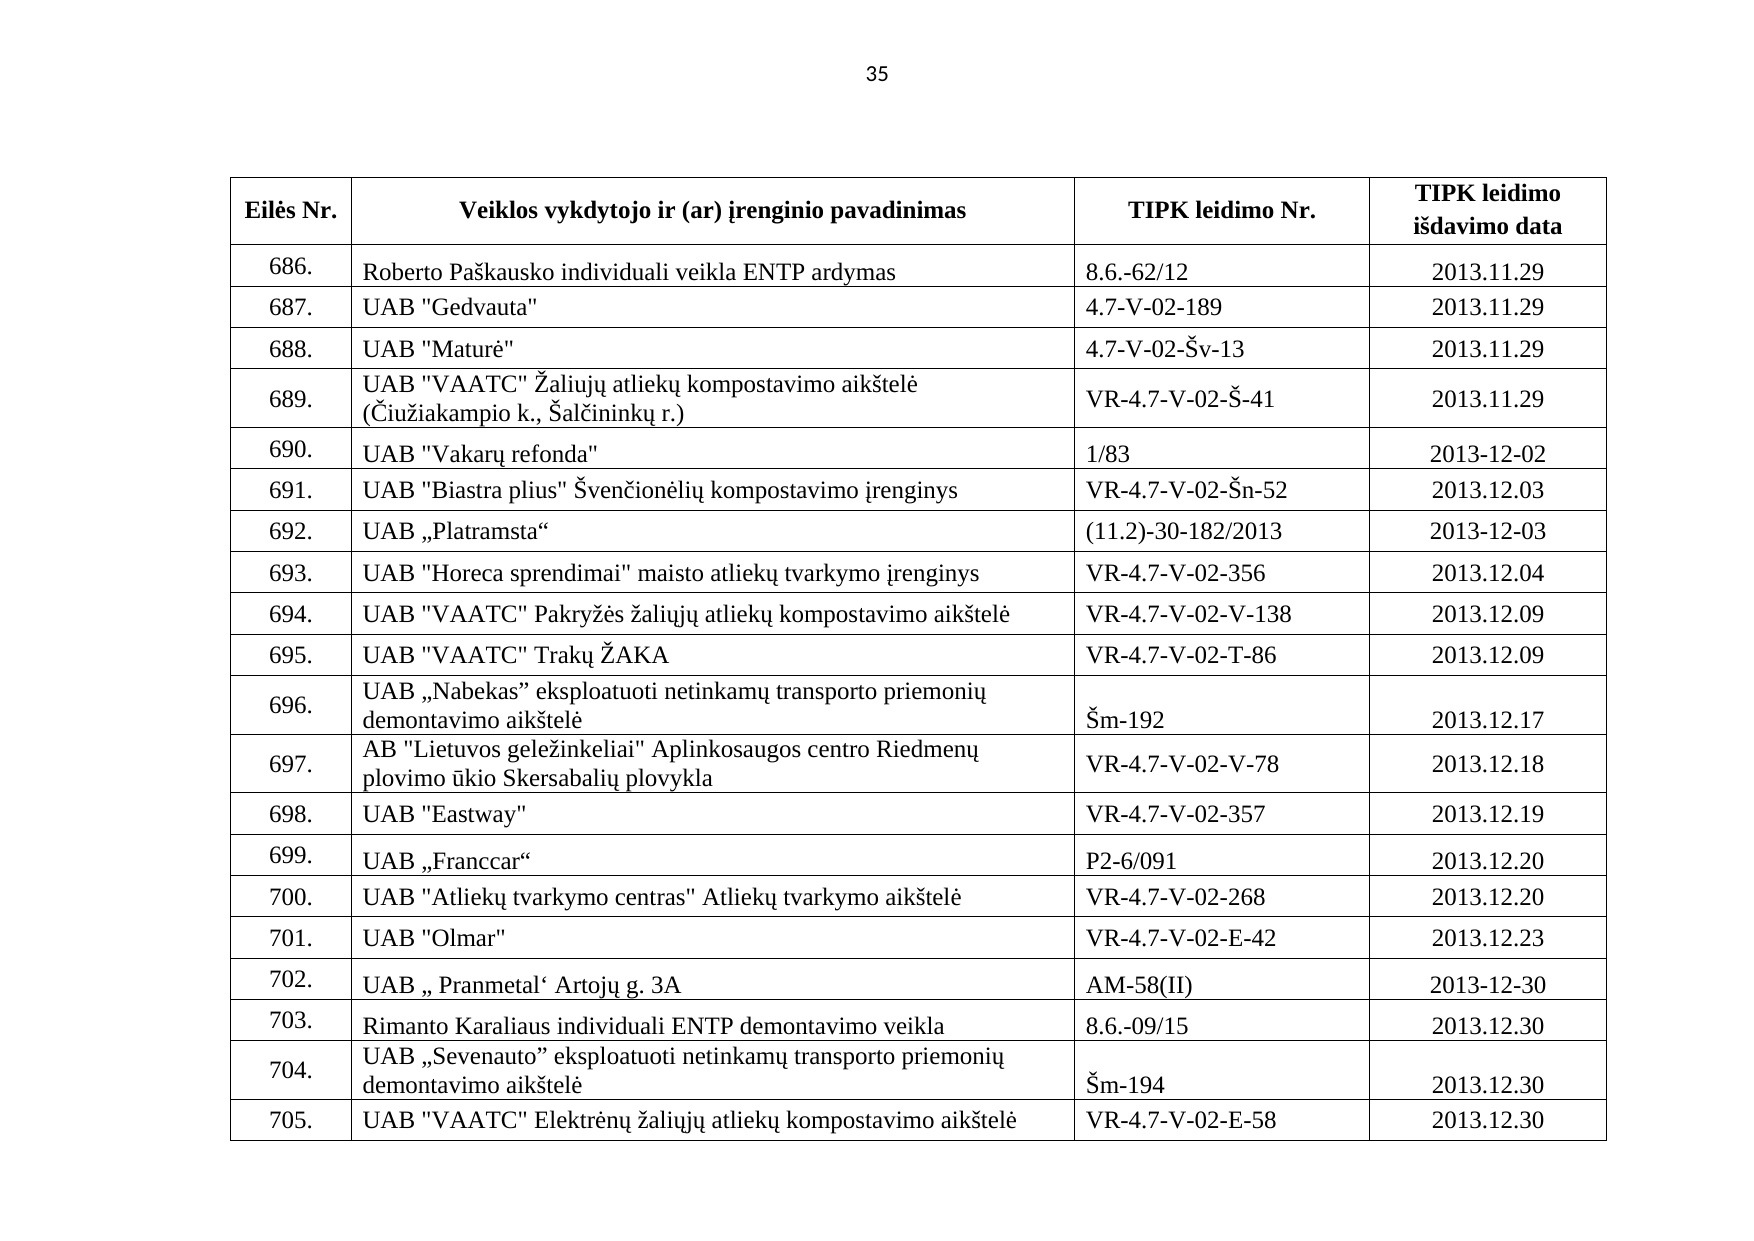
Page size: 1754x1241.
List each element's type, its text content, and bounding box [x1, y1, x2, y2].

table_cell 687. [231, 287, 351, 327]
table_cell 2013.12.09 [1370, 593, 1606, 634]
table_cell 704. [231, 1041, 351, 1099]
table_cell (11.2)-30-182/2013 [1075, 511, 1369, 551]
table_cell 2013.12.30 [1370, 1000, 1606, 1040]
table_cell 2013.12.30 [1370, 1100, 1606, 1140]
table_header TIPK leidimo Nr. [1075, 178, 1369, 244]
table_cell UAB „Franccar“ [352, 835, 1074, 875]
table_cell 2013.11.29 [1370, 287, 1606, 327]
table_cell 702. [231, 959, 351, 999]
table_cell 2013.12.09 [1370, 635, 1606, 675]
table_cell 700. [231, 876, 351, 916]
table_cell 2013.12.03 [1370, 469, 1606, 509]
table_header TIPK leidimo išdavimo data [1370, 178, 1606, 244]
table_cell 1/83 [1075, 428, 1369, 468]
table_cell 4.7-V-02-Šv-13 [1075, 328, 1369, 368]
table_cell VR-4.7-V-02-Šn-52 [1075, 469, 1369, 509]
table_cell AB "Lietuvos geležinkeliai" Aplinkosaugos centro Riedmenų plovimo ūkio Skersabalių plovykla [352, 735, 1074, 792]
table_cell 8.6.-09/15 [1075, 1000, 1369, 1040]
table_cell 701. [231, 917, 351, 957]
table_cell 2013.12.20 [1370, 835, 1606, 875]
table_cell 688. [231, 328, 351, 368]
table_cell 2013.11.29 [1370, 369, 1606, 427]
table_cell 705. [231, 1100, 351, 1140]
table_cell 693. [231, 552, 351, 592]
table_cell 690. [231, 428, 351, 468]
table_cell Šm-194 [1075, 1041, 1369, 1099]
table_cell VR-4.7-V-02-E-58 [1075, 1100, 1369, 1140]
table_cell UAB "Biastra plius" Švenčionėlių kompostavimo įrenginys [352, 469, 1074, 509]
table_header Veiklos vykdytojo ir (ar) įrenginio pavadinimas [352, 178, 1074, 244]
table_cell 2013.12.04 [1370, 552, 1606, 592]
table_cell UAB „ Pranmetal‘ Artojų g. 3A [352, 959, 1074, 999]
table_cell UAB "Vakarų refonda" [352, 428, 1074, 468]
table_cell 697. [231, 735, 351, 792]
table_cell P2-6/091 [1075, 835, 1369, 875]
table_cell Rimanto Karaliaus individuali ENTP demontavimo veikla [352, 1000, 1074, 1040]
table_cell 2013-12-03 [1370, 511, 1606, 551]
table_cell VR-4.7-V-02-357 [1075, 793, 1369, 833]
table_cell 695. [231, 635, 351, 675]
table_cell UAB "Olmar" [352, 917, 1074, 957]
table_cell VR-4.7-V-02-356 [1075, 552, 1369, 592]
table_cell 696. [231, 676, 351, 733]
table_cell 2013-12-30 [1370, 959, 1606, 999]
table_cell 692. [231, 511, 351, 551]
table_cell 2013.12.20 [1370, 876, 1606, 916]
table_cell UAB „Sevenauto” eksploatuoti netinkamų transporto priemonių demontavimo aikštelė [352, 1041, 1074, 1099]
table_cell 2013.12.19 [1370, 793, 1606, 833]
table_cell UAB "Maturė" [352, 328, 1074, 368]
table_cell 2013.12.30 [1370, 1041, 1606, 1099]
table_cell UAB „Platramsta“ [352, 511, 1074, 551]
table_cell Roberto Paškausko individuali veikla ENTP ardymas [352, 245, 1074, 286]
table_cell VR-4.7-V-02-V-138 [1075, 593, 1369, 634]
table_cell 686. [231, 245, 351, 286]
table_cell 2013.12.17 [1370, 676, 1606, 733]
table_cell 2013.12.23 [1370, 917, 1606, 957]
table_header Eilės Nr. [231, 178, 351, 244]
table_cell UAB "VAATC" Trakų ŽAKA [352, 635, 1074, 675]
table_cell VR-4.7-V-02-T-86 [1075, 635, 1369, 675]
table_cell 689. [231, 369, 351, 427]
table_cell 2013.12.18 [1370, 735, 1606, 792]
table_cell 699. [231, 835, 351, 875]
table_cell 694. [231, 593, 351, 634]
table_cell UAB "VAATC" Žaliujų atliekų kompostavimo aikštelė (Čiužiakampio k., Šalčininkų r.) [352, 369, 1074, 427]
table_cell 2013.11.29 [1370, 245, 1606, 286]
table_cell UAB "Eastway" [352, 793, 1074, 833]
table_cell 8.6.-62/12 [1075, 245, 1369, 286]
table_cell 4.7-V-02-189 [1075, 287, 1369, 327]
table_cell Šm-192 [1075, 676, 1369, 733]
table_cell UAB "VAATC" Elektrėnų žaliųjų atliekų kompostavimo aikštelė [352, 1100, 1074, 1140]
table_cell UAB „Nabekas” eksploatuoti netinkamų transporto priemonių demontavimo aikštelė [352, 676, 1074, 733]
table_cell VR-4.7-V-02-E-42 [1075, 917, 1369, 957]
table_cell VR-4.7-V-02-268 [1075, 876, 1369, 916]
table_cell 691. [231, 469, 351, 509]
table_cell UAB "Gedvauta" [352, 287, 1074, 327]
table_cell 703. [231, 1000, 351, 1040]
table_cell UAB "VAATC" Pakryžės žaliųjų atliekų kompostavimo aikštelė [352, 593, 1074, 634]
table_cell VR-4.7-V-02-Š-41 [1075, 369, 1369, 427]
table_cell 2013-12-02 [1370, 428, 1606, 468]
table_cell 2013.11.29 [1370, 328, 1606, 368]
table_cell AM-58(II) [1075, 959, 1369, 999]
table_cell UAB "Atliekų tvarkymo centras" Atliekų tvarkymo aikštelė [352, 876, 1074, 916]
table_cell 698. [231, 793, 351, 833]
table_cell VR-4.7-V-02-V-78 [1075, 735, 1369, 792]
table_cell UAB "Horeca sprendimai" maisto atliekų tvarkymo įrenginys [352, 552, 1074, 592]
